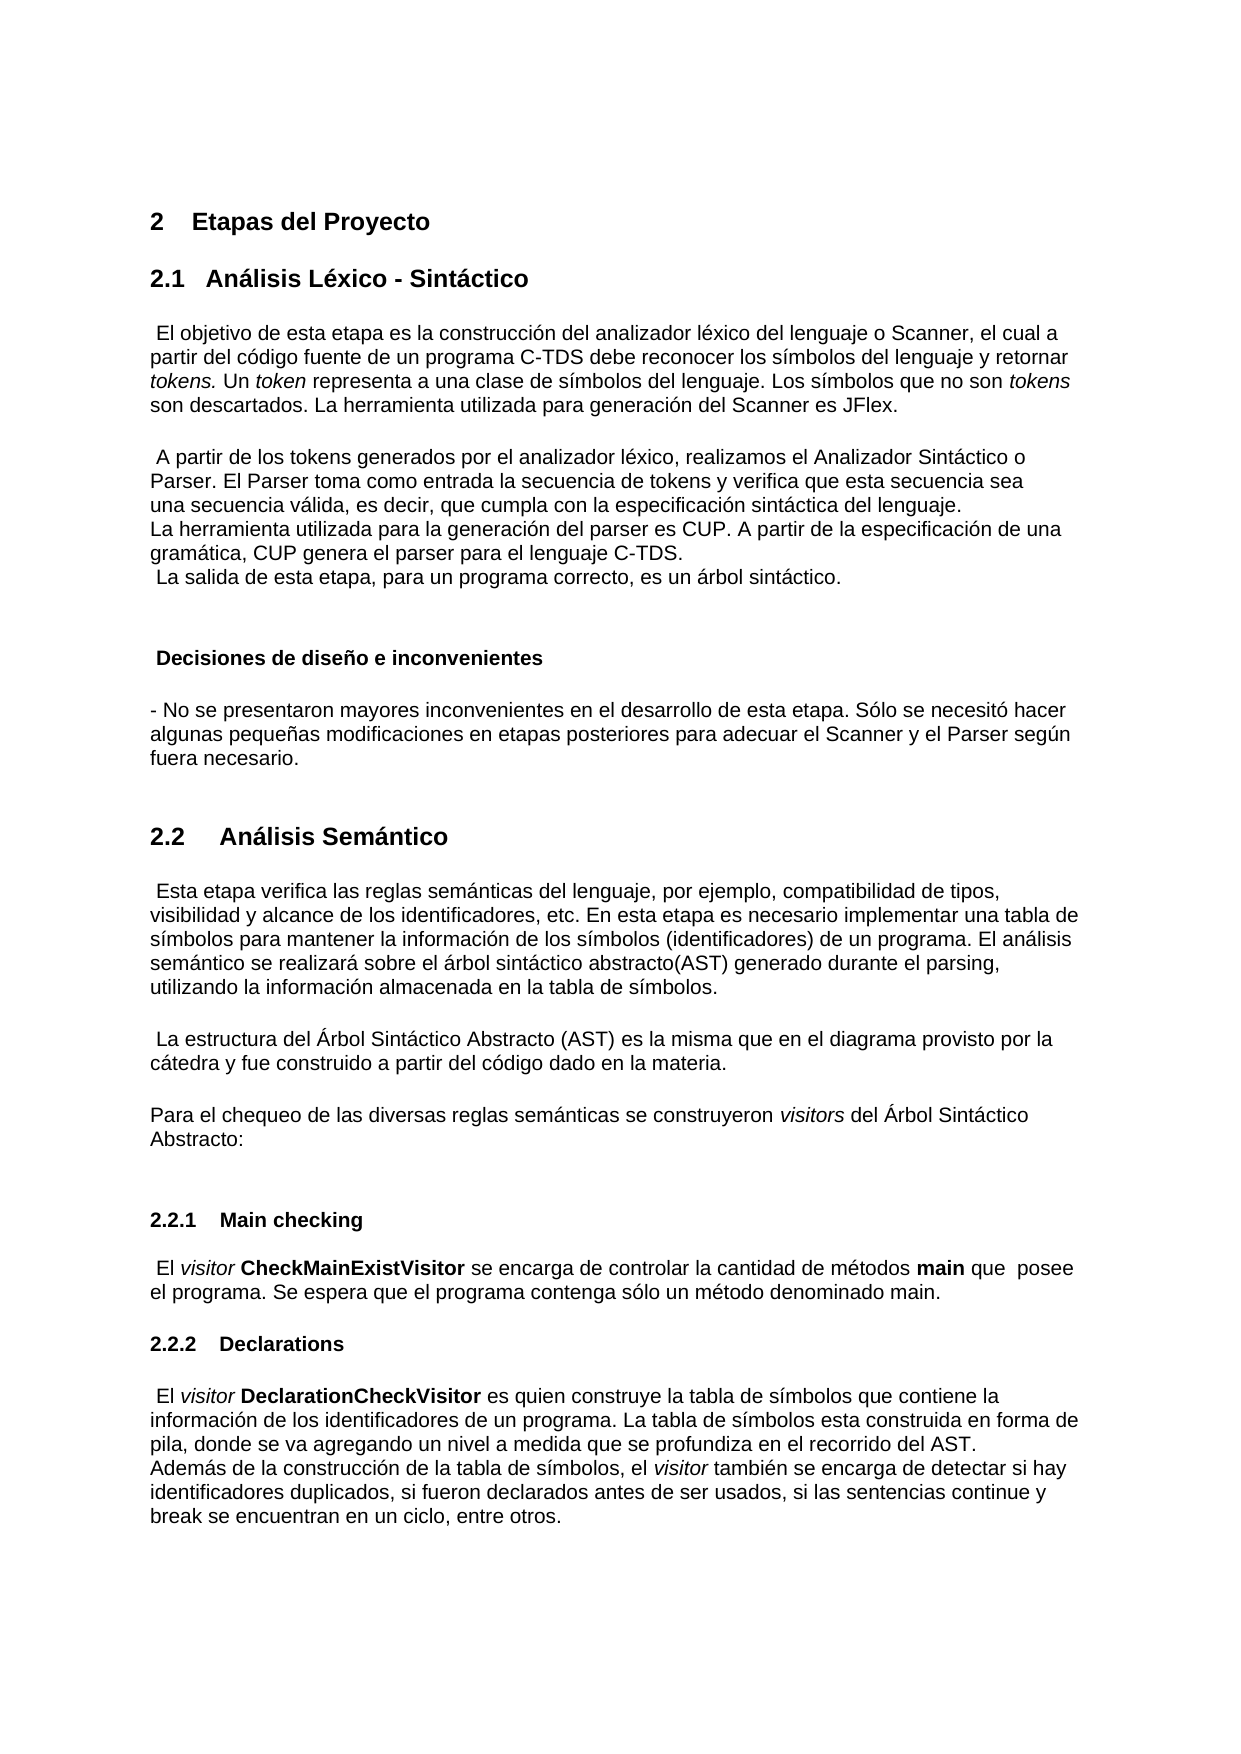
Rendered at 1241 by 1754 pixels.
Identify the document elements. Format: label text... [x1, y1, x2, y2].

text 2 Etapas del Proyecto [150, 207, 1090, 235]
text El objetivo de esta etapa es la construcción del analizador léxico del lenguaje o Scanner, el cual a partir del código fuente de un programa C-TDS debe reconocer los símbolos del lenguaje y retornar tokens. Un token representa a una clase de símbolos del lenguaje. Los símbolos que no son tokens son descartados. La herramienta utilizada para generación del Scanner es JFlex. [150, 321, 1090, 417]
text La salida de esta etapa, para un programa correcto, es un árbol sintáctico. [150, 565, 1090, 589]
text A partir de los tokens generados por el analizador léxico, realizamos el Analizador Sintáctico o Parser. El Parser toma como entrada la secuencia de tokens y verifica que esta secuencia sea [150, 445, 1090, 493]
text 2.2 Análisis Semántico [150, 822, 1090, 851]
text Para el chequeo de las diversas reglas semánticas se construyeron visitors del Árbol Sintáctico Abstracto: [150, 1103, 1090, 1151]
text una secuencia válida, es decir, que cumpla con la especificación sintáctica del lenguaje. [150, 493, 1090, 517]
text 2.2.1 Main checking [150, 1208, 1090, 1232]
text La estructura del Árbol Sintáctico Abstracto (AST) es la misma que en el diagrama provisto por la cátedra y fue construido a partir del código dado en la materia. [150, 1027, 1090, 1075]
text Esta etapa verifica las reglas semánticas del lenguaje, por ejemplo, compatibilidad de tipos, visibilidad y alcance de los identificadores, etc. En esta etapa es necesario implementar una tabla de símbolos para mantener la información de los símbolos (identificadores) de un programa. El análisis semántico se realizará sobre el árbol sintáctico abstracto(AST) generado durante el parsing, utilizando la información almacenada en la tabla de símbolos. [150, 879, 1090, 999]
text 2.2.2 Declarations [150, 1332, 1090, 1356]
text El visitor DeclarationCheckVisitor es quien construye la tabla de símbolos que contiene la información de los identificadores de un programa. La tabla de símbolos esta construida en forma de pila, donde se va agregando un nivel a medida que se profundiza en el recorrido del AST. [150, 1384, 1090, 1456]
text Además de la construcción de la tabla de símbolos, el visitor también se encarga de detectar si hay identificadores duplicados, si fueron declarados antes de ser usados, si las sentencias continue y break se encuentran en un ciclo, entre otros. [150, 1456, 1090, 1528]
text La herramienta utilizada para la generación del parser es CUP. A partir de la especificación de una gramática, CUP genera el parser para el lenguaje C-TDS. [150, 517, 1090, 565]
text Decisiones de diseño e inconvenientes [150, 645, 1090, 669]
text - No se presentaron mayores inconvenientes en el desarrollo de esta etapa. Sólo se necesitó hacer algunas pequeñas modificaciones en etapas posteriores para adecuar el Scanner y el Parser según fuera necesario. [150, 698, 1090, 769]
text 2.1 Análisis Léxico - Sintáctico [150, 264, 1090, 292]
text El visitor CheckMainExistVisitor se encarga de controlar la cantidad de métodos main que posee el programa. Se espera que el programa contenga sólo un método denominado main. [150, 1256, 1090, 1304]
